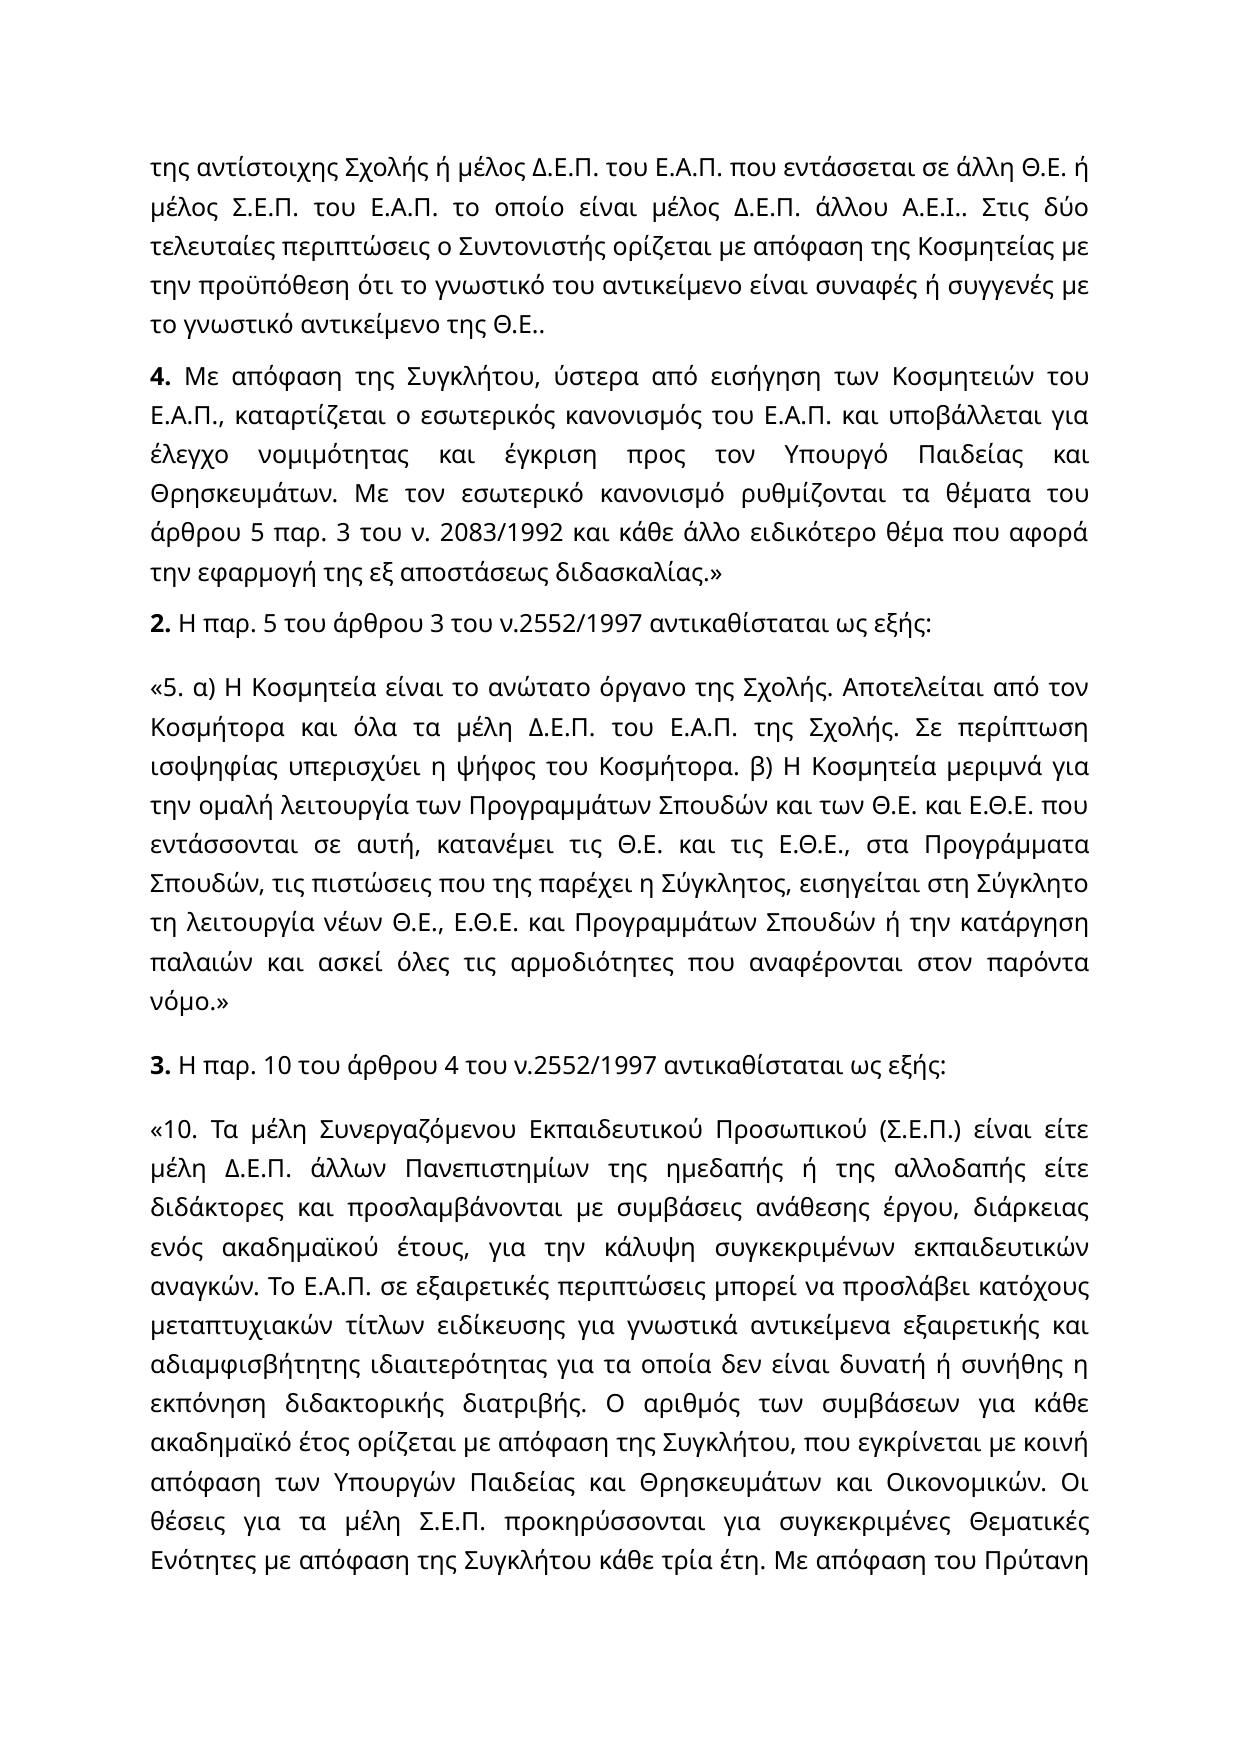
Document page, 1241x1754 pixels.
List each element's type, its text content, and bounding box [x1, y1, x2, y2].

text «5. α) Η Κοσμητεία είναι το ανώτατο όργανο της Σχολής. Αποτελείται από τον Κοσμήτορα και όλα τα μέλη Δ.Ε.Π. του Ε.Α.Π. της Σχολής. Σε περίπτωση ισοψηφίας υπερισχύει η ψήφος του Κοσμήτορα. β) Η Κοσμητεία μεριμνά για την ομαλή λειτουργία των Προγραμμάτων Σπουδών και των Θ.Ε. και Ε.Θ.Ε. που εντάσσονται σε αυτή, κατανέμει τις Θ.Ε. και τις Ε.Θ.Ε., στα Προγράμματα Σπουδών, τις πιστώσεις που της παρέχει η Σύγκλητος, εισηγείται στη Σύγκλητο τη λειτουργία νέων Θ.Ε., Ε.Θ.Ε. και Προγραμμάτων Σπουδών ή την κατάργηση παλαιών και ασκεί όλες τις αρμοδιότητες που αναφέρονται στον παρόντα νόμο.» [150, 670, 1090, 1017]
text 3. Η παρ. 10 του άρθρου 4 του ν.2552/1997 αντικαθίσταται ως εξής: [150, 1047, 1090, 1082]
text «10. Τα μέλη Συνεργαζόμενου Εκπαιδευτικού Προσωπικού (Σ.Ε.Π.) είναι είτε μέλη Δ.Ε.Π. άλλων Πανεπιστημίων της ημεδαπής ή της αλλοδαπής είτε διδάκτορες και προσλαμβάνονται με συμβάσεις ανάθεσης έργου, διάρκειας ενός ακαδημαϊκού έτους, για την κάλυψη συγκεκριμένων εκπαιδευτικών αναγκών. Το Ε.Α.Π. σε εξαιρετικές περιπτώσεις μπορεί να προσλάβει κατόχους μεταπτυχιακών τίτλων ειδίκευσης για γνωστικά αντικείμενα εξαιρετικής και αδιαμφισβήτητης ιδιαιτερότητας για τα οποία δεν είναι δυνατή ή συνήθης η εκπόνηση διδακτορικής διατριβής. Ο αριθμός των συμβάσεων για κάθε ακαδημαϊκό έτος ορίζεται με απόφαση της Συγκλήτου, που εγκρίνεται με κοινή απόφαση των Υπουργών Παιδείας και Θρησκευμάτων και Οικονομικών. Οι θέσεις για τα μέλη Σ.Ε.Π. προκηρύσσονται για συγκεκριμένες Θεματικές Ενότητες με απόφαση της Συγκλήτου κάθε τρία έτη. Με απόφαση του Πρύτανη [150, 1112, 1090, 1577]
text της αντίστοιχης Σχολής ή μέλος Δ.Ε.Π. του Ε.Α.Π. που εντάσσεται σε άλλη Θ.Ε. ή μέλος Σ.Ε.Π. του Ε.Α.Π. το οποίο είναι μέλος Δ.Ε.Π. άλλου Α.Ε.Ι.. Στις δύο τελευταίες περιπτώσεις ο Συντονιστής ορίζεται με απόφαση της Κοσμητείας με την προϋπόθεση ότι το γνωστικό του αντικείμενο είναι συναφές ή συγγενές με το γνωστικό αντικείμενο της Θ.Ε.. [150, 150, 1090, 341]
text 2. Η παρ. 5 του άρθρου 3 του ν.2552/1997 αντικαθίσταται ως εξής: [150, 606, 1090, 640]
text 4. Με απόφαση της Συγκλήτου, ύστερα από εισήγηση των Κοσμητειών του Ε.Α.Π., καταρτίζεται ο εσωτερικός κανονισμός του Ε.Α.Π. και υποβάλλεται για έλεγχο νομιμότητας και έγκριση προς τον Υπουργό Παιδείας και Θρησκευμάτων. Με τον εσωτερικό κανονισμό ρυθμίζονται τα θέματα του άρθρου 5 παρ. 3 του ν. 2083/1992 και κάθε άλλο ειδικότερο θέμα που αφορά την εφαρμογή της εξ αποστάσεως διδασκαλίας.» [150, 358, 1090, 588]
